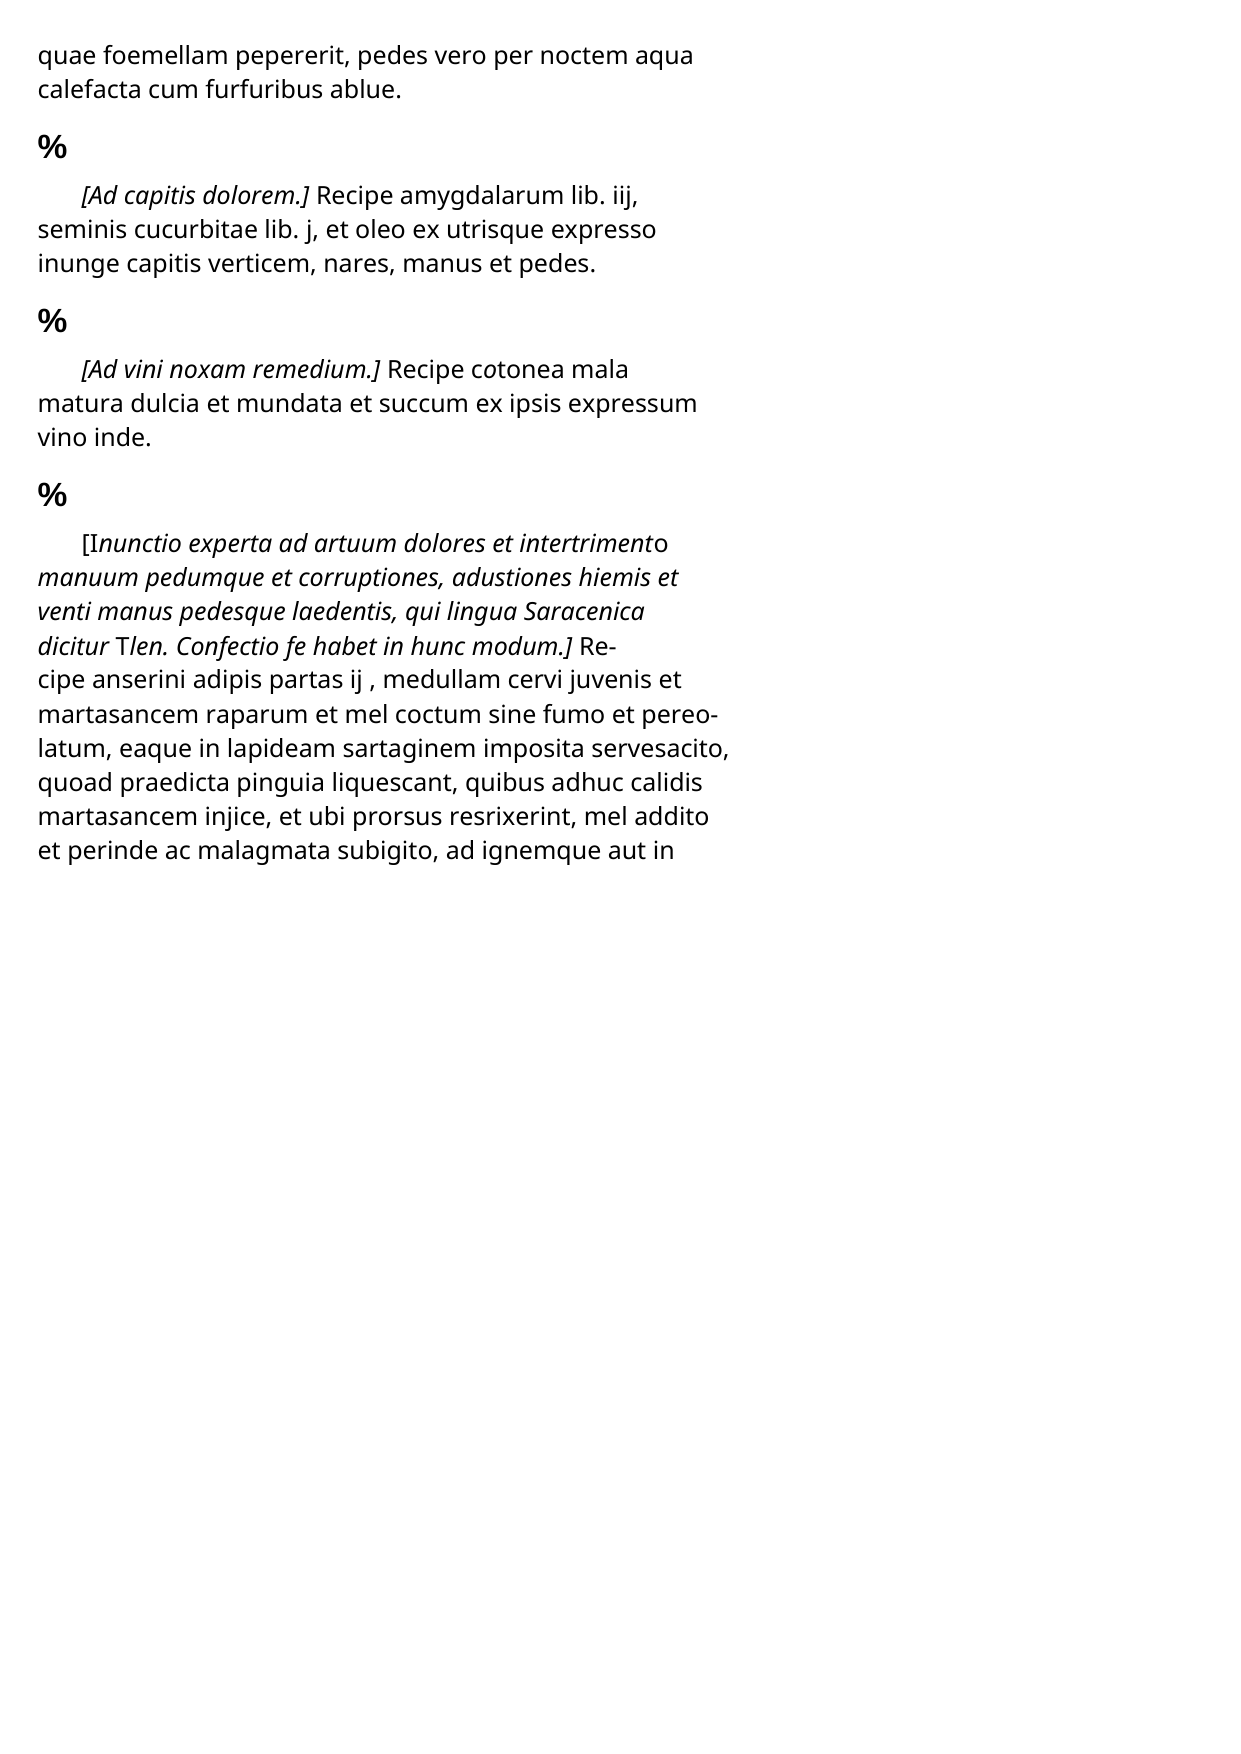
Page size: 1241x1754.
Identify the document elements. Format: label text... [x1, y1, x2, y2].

text [Ad capitis dolorem.] Recipe amygdalarum lib. iij, seminis cucurbitae lib. j, et oleo ex utrisque expresso inunge capitis verticem, nares, manus et pedes. [37, 178, 1203, 280]
subtitle % [37, 475, 1203, 513]
subtitle % [37, 126, 1203, 165]
subtitle % [37, 301, 1203, 339]
text quae foemellam pepererit, pedes vero per noctem aqua calefacta cum furfuribus ablue. [37, 37, 1203, 106]
text [Inunctio experta ad artuum dolores et intertrimento manuum pedumque et corruptiones, adustiones hiemis et venti manus pedesque laedentis, qui lingua Saracenica dicitur Tlen. Confectio fe habet in hunc modum.] Re- cipe anserini adipis partas ij , medullam cervi juvenis et martasancem raparum et mel coctum sine fumo et pereo- latum, eaque in lapideam sartaginem imposita servesacito, quoad praedicta pinguia liquescant, quibus adhuc calidis martasancem injice, et ubi prorsus resrixerint, mel addito et perinde ac malagmata subigito, ad ignemque aut in [37, 526, 1203, 867]
text [Ad vini noxam remedium.] Recipe cotonea mala matura dulcia et mundata et succum ex ipsis expressum vino inde. [37, 352, 1203, 454]
